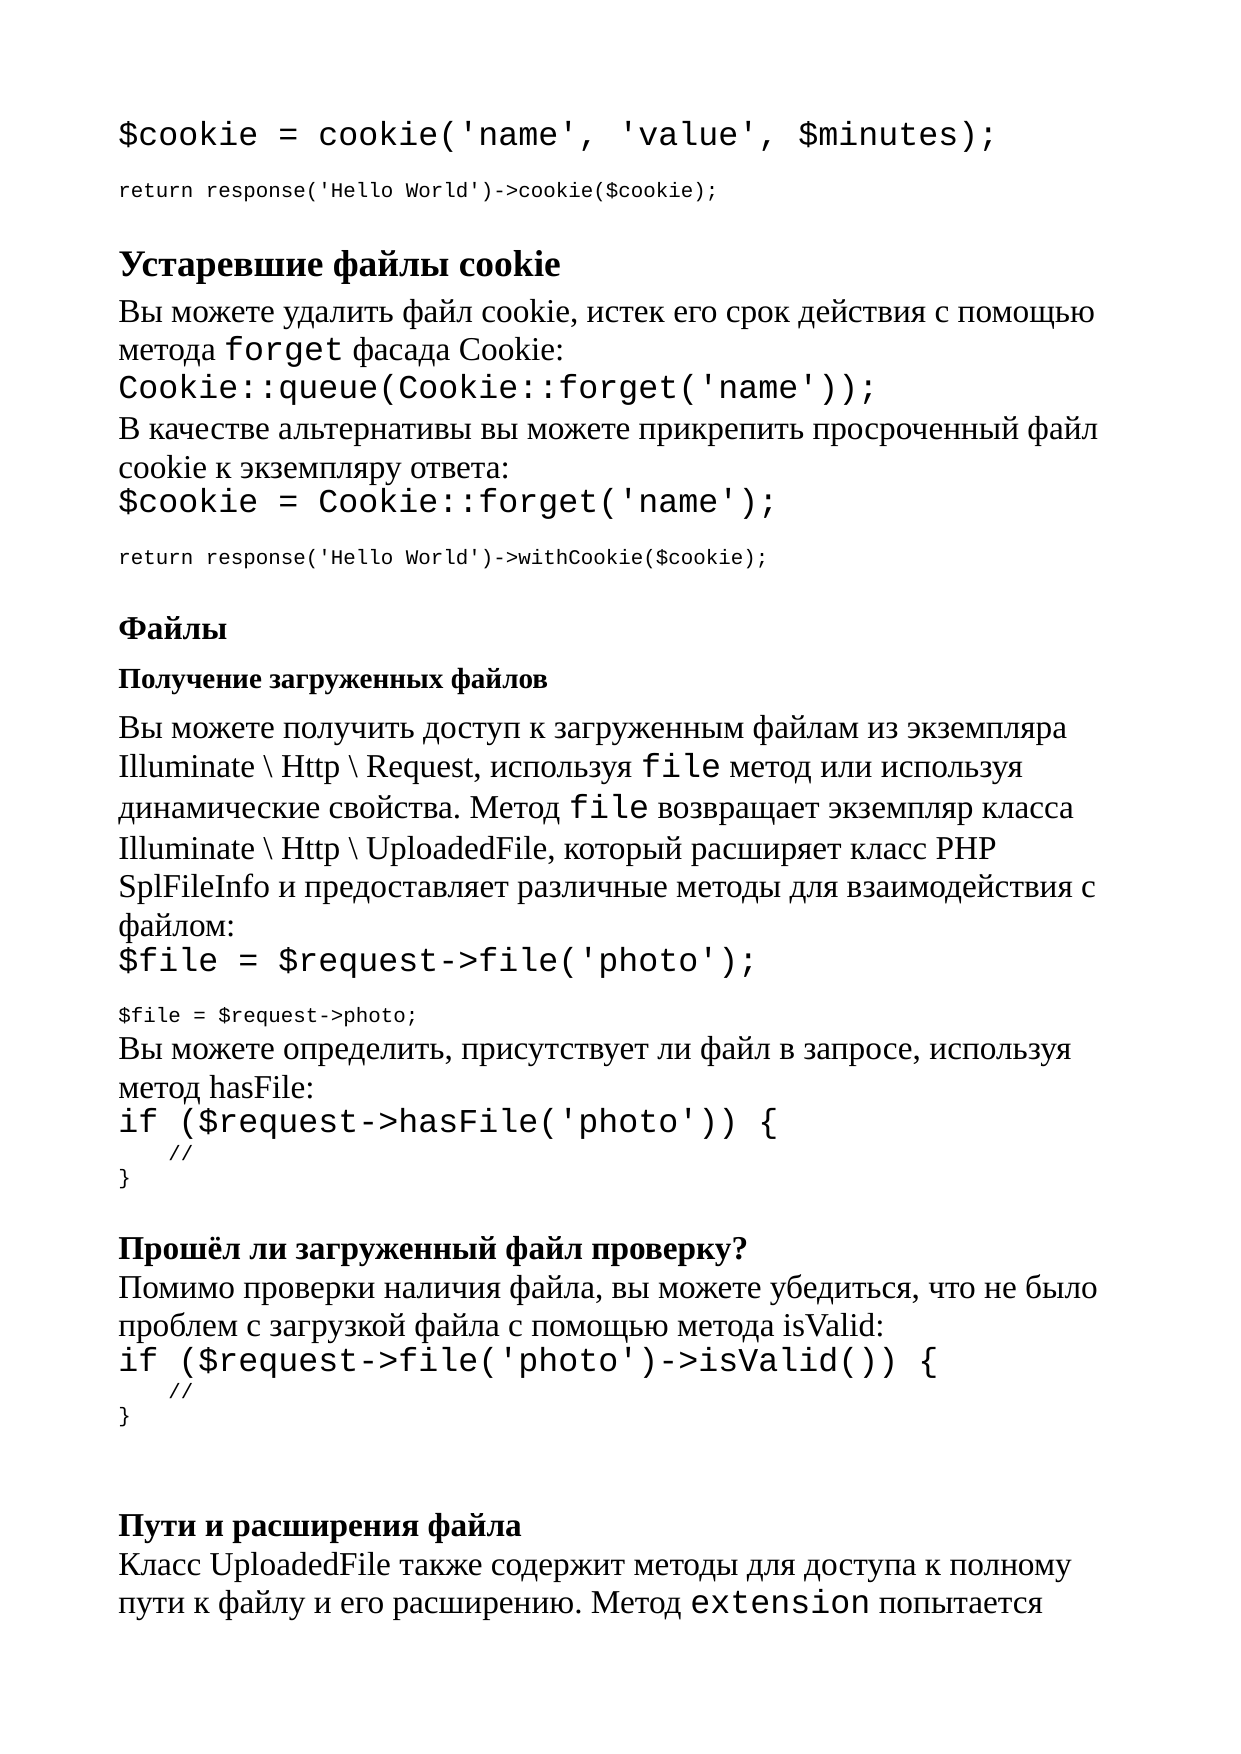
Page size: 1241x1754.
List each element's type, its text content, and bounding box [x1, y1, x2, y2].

text Вы можете определить, присутствует ли файл в запросе, используя метод hasFile: [118, 1028, 1122, 1105]
text return response('Hello World')->withCookie($cookie); [118, 547, 1122, 570]
text if ($request->file('photo')->isValid()) { [118, 1344, 1122, 1381]
text Класс UploadedFile также содержит методы для доступа к полному пути к файлу и его расширению. Метод extension попытается [118, 1544, 1122, 1623]
subtitle Пути и расширения файла [118, 1505, 1122, 1544]
text В качестве альтернативы вы можете прикрепить просроченный файл cookie к экземпляру ответа: [118, 408, 1122, 485]
text return response('Hello World')->cookie($cookie); [118, 179, 1122, 203]
subtitle Получение загруженных файлов [118, 662, 1122, 695]
text // [118, 1143, 1122, 1167]
text } [118, 1167, 1122, 1190]
subtitle Прошёл ли загруженный файл проверку? [118, 1229, 1122, 1267]
text Помимо проверки наличия файла, вы можете убедиться, что не было проблем с загрузкой файла с помощью метода isValid: [118, 1267, 1122, 1344]
text if ($request->hasFile('photo')) { [118, 1105, 1122, 1143]
text Cookie::queue(Cookie::forget('name')); [118, 371, 1122, 408]
text } [118, 1405, 1122, 1429]
text Устаревшие файлы cookie [118, 242, 1122, 285]
text // [118, 1381, 1122, 1405]
text $file = $request->file('photo'); [118, 943, 1122, 981]
text $file = $request->photo; [118, 1005, 1122, 1028]
subtitle Файлы [118, 609, 1122, 647]
text $cookie = cookie('name', 'value', $minutes); [118, 118, 1122, 156]
text Вы можете получить доступ к загруженным файлам из экземпляра Illuminate \ Http \ Request, используя file метод или используя динамические свойства. Метод file возвращает экземпляр класса Illuminate \ Http \ UploadedFile, который расширяет класс PHP SplFileInfo и предоставляет различные методы для взаимодействия с файлом: [118, 708, 1122, 943]
text Вы можете удалить файл cookie, истек его срок действия с помощью метода forget фасада Cookie: [118, 291, 1122, 371]
text $cookie = Cookie::forget('name'); [118, 485, 1122, 523]
